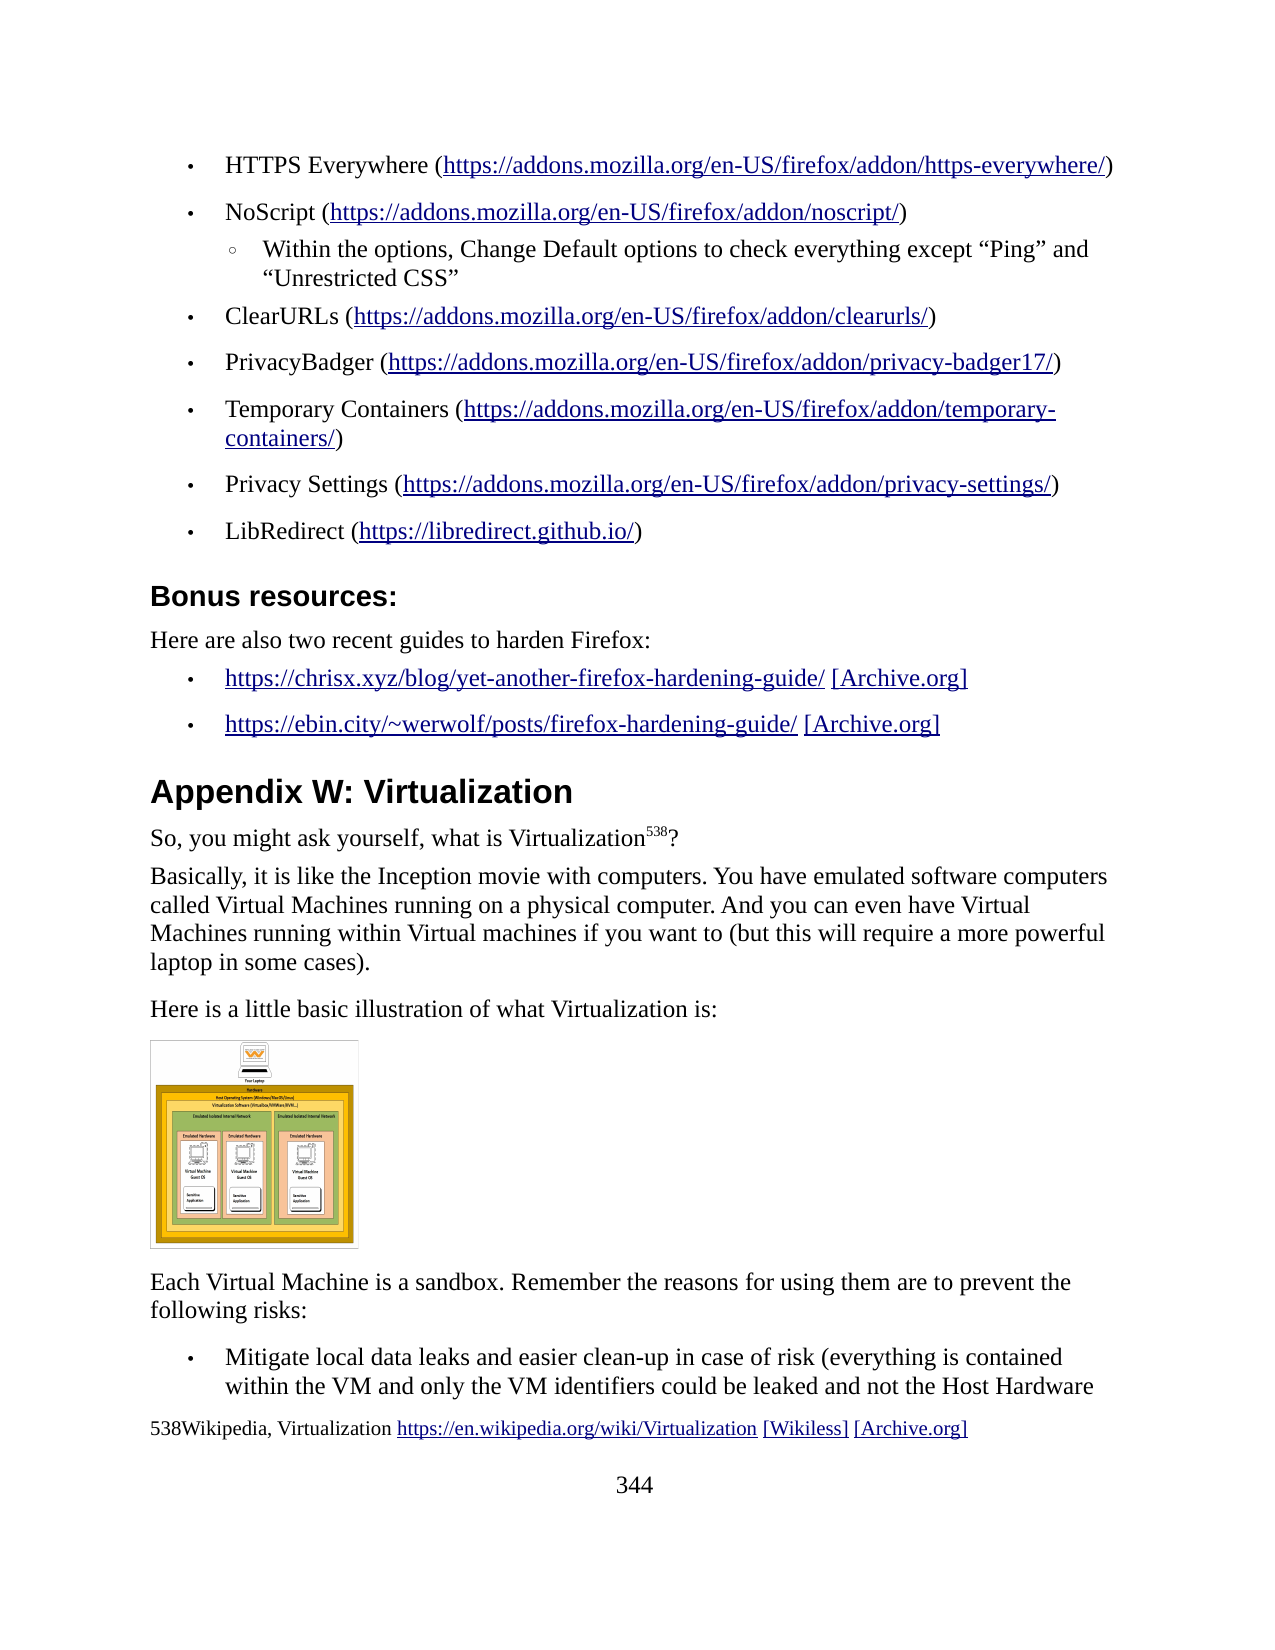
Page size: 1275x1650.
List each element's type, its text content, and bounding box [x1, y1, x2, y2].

list Mitigate local data leaks and easier clean-up in case of risk (everything is contained within the VM and only the VM identifiers could be leaked and not the Host Hardware [187, 1342, 1125, 1400]
list ClearURLs (https://addons.mozilla.org/en-US/firefox/addon/clearurls/) [187, 301, 1125, 329]
list Within the options, Change Default options to check everything except “Ping” and “Unrestricted CSS” [225, 234, 1125, 292]
list NoScript (https://addons.mozilla.org/en-US/firefox/addon/noscript/) [187, 197, 1125, 225]
text Each Virtual Machine is a sandbox. Remember the reasons for using them are to prevent the following risks: [150, 1267, 1125, 1324]
text So, you might ask yourself, what is Virtualization? [150, 823, 1125, 852]
subtitle Bonus resources: [150, 579, 1125, 612]
list Temporary Containers (https://addons.mozilla.org/en-US/firefox/addon/temporary-containers/) [187, 394, 1125, 452]
picture [150, 1040, 359, 1249]
list https://ebin.city/~werwolf/posts/firefox-hardening-guide/ [Archive.org] [187, 709, 1125, 738]
text Here are also two recent guides to harden Firefox: [150, 625, 1125, 654]
list Privacy Settings (https://addons.mozilla.org/en-US/firefox/addon/privacy-settings/) [187, 469, 1125, 498]
text Here is a little basic illustration of what Virtualization is: [150, 994, 1125, 1023]
list LibRedirect (https://libredirect.github.io/) [187, 516, 1125, 545]
list https://chrisx.xyz/blog/yet-another-firefox-hardening-guide/ [Archive.org] [187, 663, 1125, 691]
list PrivacyBadger (https://addons.mozilla.org/en-US/firefox/addon/privacy-badger17/) [187, 347, 1125, 376]
list HTTPS Everywhere (https://addons.mozilla.org/en-US/firefox/addon/https-everywhere/) [187, 150, 1125, 179]
text Basically, it is like the Inception movie with computers. You have emulated software computers called Virtual Machines running on a physical computer. And you can even have Virtual Machines running within Virtual machines if you want to (but this will require a more powerful laptop in some cases). [150, 861, 1125, 976]
subtitle Appendix W: Virtualization [150, 772, 1125, 811]
text Wikipedia, Virtualization https://en.wikipedia.org/wiki/Virtualization [Wikiless] [Archive.org] [150, 1416, 1125, 1440]
